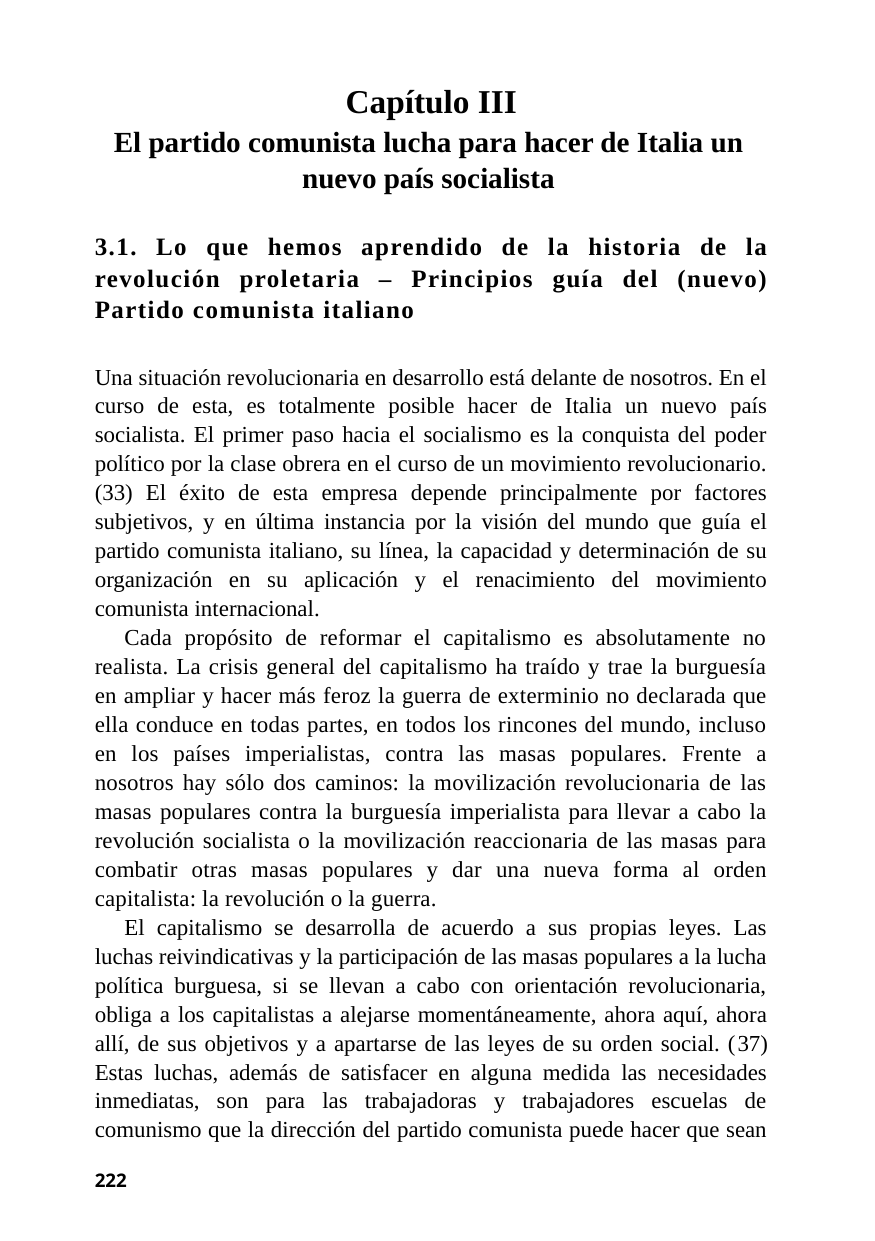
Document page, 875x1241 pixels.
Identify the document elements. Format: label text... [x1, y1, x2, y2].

text El partido comunista lucha para hacer de Italia un nuevo país socialista [94, 125, 762, 195]
text Cada propósito de reformar el capitalismo es absolutamente no realista. La crisis general del capitalismo ha traído y trae la burguesía en ampliar y hacer más feroz la guerra de exterminio no declarada que ella conduce en todas partes, en todos los rincones del mundo, incluso en los países imperialistas, contra las masas populares. Frente a nosotros hay sólo dos caminos: la movilización revolucionaria de las masas populares contra la burguesía imperialista para llevar a cabo la revolución socialista o la movilización reaccionaria de las masas para combatir otras masas populares y dar una nueva forma al orden capitalista: la revolución o la guerra. [94, 624, 768, 911]
text Capítulo III [94, 83, 768, 121]
text Una situación revolucionaria en desarrollo está delante de nosotros. En el curso de esta, es totalmente posible hacer de Italia un nuevo país socialista. El primer paso hacia el socialismo es la conquista del poder político por la clase obrera en el curso de un movimiento revolucionario. (33) El éxito de esta empresa depende principalmente por factores subjetivos, y en última instancia por la visión del mundo que guía el partido comunista italiano, su línea, la capacidad y determinación de su organización en su aplicación y el renacimiento del movimiento comunista internacional. [94, 364, 768, 622]
text 3.1. Lo que hemos aprendido de la historia de la revolución proletaria – Principios guía del (nuevo) Partido comunista italiano [94, 232, 768, 324]
text El capitalismo se desarrolla de acuerdo a sus propias leyes. Las luchas reivindicativas y la participación de las masas populares a la lucha política burguesa, si se llevan a cabo con orientación revolucionaria, obliga a los capitalistas a alejarse momentáneamente, ahora aquí, ahora allí, de sus objetivos y a apartarse de las leyes de su orden social. (37) Estas luchas, además de satisfacer en alguna medida las necesidades inmediatas, son para las trabajadoras y trabajadores escuelas de comunismo que la dirección del partido comunista puede hacer que sean [94, 914, 768, 1143]
